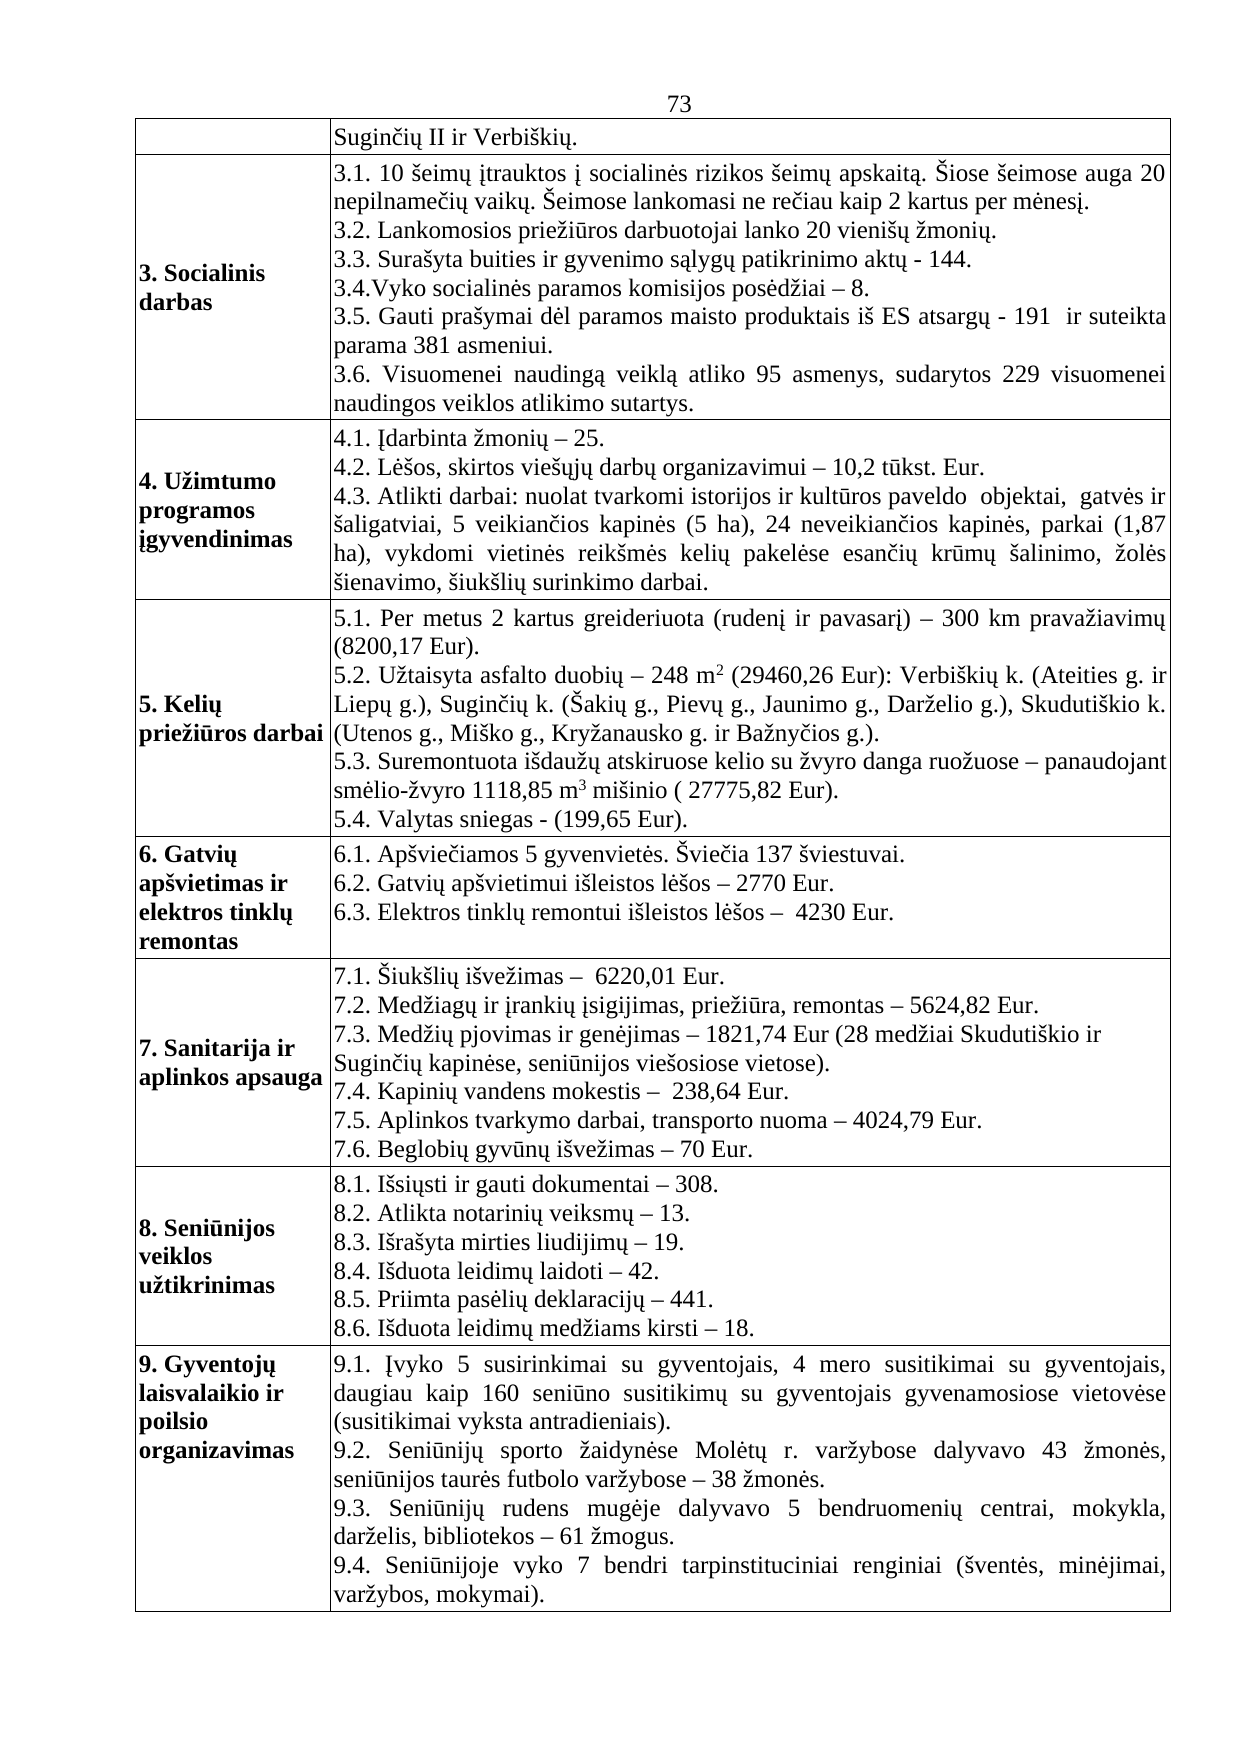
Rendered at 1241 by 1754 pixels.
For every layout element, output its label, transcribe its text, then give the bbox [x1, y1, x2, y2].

table_cell 6.1. Apšviečiamos 5 gyvenvietės. Šviečia 137 šviestuvai. 6.2. Gatvių apšvietimui išleistos lėšos – 2770 Eur. 6.3. Elektros tinklų remontui išleistos lėšos – 4230 Eur. [331, 837, 1170, 957]
table_cell 7.1. Šiukšlių išvežimas – 6220,01 Eur. 7.2. Medžiagų ir įrankių įsigijimas, priežiūra, remontas – 5624,82 Eur. 7.3. Medžių pjovimas ir genėjimas – 1821,74 Eur (28 medžiai Skudutiškio ir Suginčių kapinėse, seniūnijos viešosiose vietose). 7.4. Kapinių vandens mokestis – 238,64 Eur. 7.5. Aplinkos tvarkymo darbai, transporto nuoma – 4024,79 Eur. 7.6. Beglobių gyvūnų išvežimas – 70 Eur. [331, 959, 1170, 1166]
table_cell 4. Užimtumo programos įgyvendinimas [136, 420, 330, 599]
table_cell 5.1. Per metus 2 kartus greideriuota (rudenį ir pavasarį) – 300 km pravažiavimų (8200,17 Eur). 5.2. Užtaisyta asfalto duobių – 248 m2 (29460,26 Eur): Verbiškių k. (Ateities g. ir Liepų g.), Suginčių k. (Šakių g., Pievų g., Jaunimo g., Darželio g.), Skudutiškio k. (Utenos g., Miško g., Kryžanausko g. ir Bažnyčios g.). 5.3. Suremontuota išdaužų atskiruose kelio su žvyro danga ruožuose – panaudojant smėlio-žvyro 1118,85 m3 mišinio ( 27775,82 Eur). 5.4. Valytas sniegas - (199,65 Eur). [331, 600, 1170, 836]
table_cell 5. Kelių priežiūros darbai [136, 600, 330, 836]
table_cell Suginčių II ir Verbiškių. [331, 119, 1170, 154]
table_cell 3.1. 10 šeimų įtrauktos į socialinės rizikos šeimų apskaitą. Šiose šeimose auga 20 nepilnamečių vaikų. Šeimose lankomasi ne rečiau kaip 2 kartus per mėnesį. 3.2. Lankomosios priežiūros darbuotojai lanko 20 vienišų žmonių. 3.3. Surašyta buities ir gyvenimo sąlygų patikrinimo aktų - 144. 3.4.Vyko socialinės paramos komisijos posėdžiai – 8. 3.5. Gauti prašymai dėl paramos maisto produktais iš ES atsargų - 191 ir suteikta parama 381 asmeniui. 3.6. Visuomenei naudingą veiklą atliko 95 asmenys, sudarytos 229 visuomenei naudingos veiklos atlikimo sutartys. [331, 155, 1170, 419]
table_cell 9. Gyventojų laisvalaikio ir poilsio organizavimas [136, 1346, 330, 1611]
table_cell 8. Seniūnijos veiklos užtikrinimas [136, 1167, 330, 1345]
table_cell 9.1. Įvyko 5 susirinkimai su gyventojais, 4 mero susitikimai su gyventojais, daugiau kaip 160 seniūno susitikimų su gyventojais gyvenamosiose vietovėse (susitikimai vyksta antradieniais). 9.2. Seniūnijų sporto žaidynėse Molėtų r. varžybose dalyvavo 43 žmonės, seniūnijos taurės futbolo varžybose – 38 žmonės. 9.3. Seniūnijų rudens mugėje dalyvavo 5 bendruomenių centrai, mokykla, darželis, bibliotekos – 61 žmogus. 9.4. Seniūnijoje vyko 7 bendri tarpinstituciniai renginiai (šventės, minėjimai, varžybos, mokymai). [331, 1346, 1170, 1611]
table_cell 3. Socialinis darbas [136, 155, 330, 419]
table_cell 8.1. Išsiųsti ir gauti dokumentai – 308. 8.2. Atlikta notarinių veiksmų – 13. 8.3. Išrašyta mirties liudijimų – 19. 8.4. Išduota leidimų laidoti – 42. 8.5. Priimta pasėlių deklaracijų – 441. 8.6. Išduota leidimų medžiams kirsti – 18. [331, 1167, 1170, 1345]
table_cell 7. Sanitarija ir aplinkos apsauga [136, 959, 330, 1166]
table_cell 4.1. Įdarbinta žmonių – 25. 4.2. Lėšos, skirtos viešųjų darbų organizavimui – 10,2 tūkst. Eur. 4.3. Atlikti darbai: nuolat tvarkomi istorijos ir kultūros paveldo objektai, gatvės ir šaligatviai, 5 veikiančios kapinės (5 ha), 24 neveikiančios kapinės, parkai (1,87 ha), vykdomi vietinės reikšmės kelių pakelėse esančių krūmų šalinimo, žolės šienavimo, šiukšlių surinkimo darbai. [331, 420, 1170, 599]
table_cell [136, 119, 330, 154]
table_cell 6. Gatvių apšvietimas ir elektros tinklų remontas [136, 837, 330, 957]
